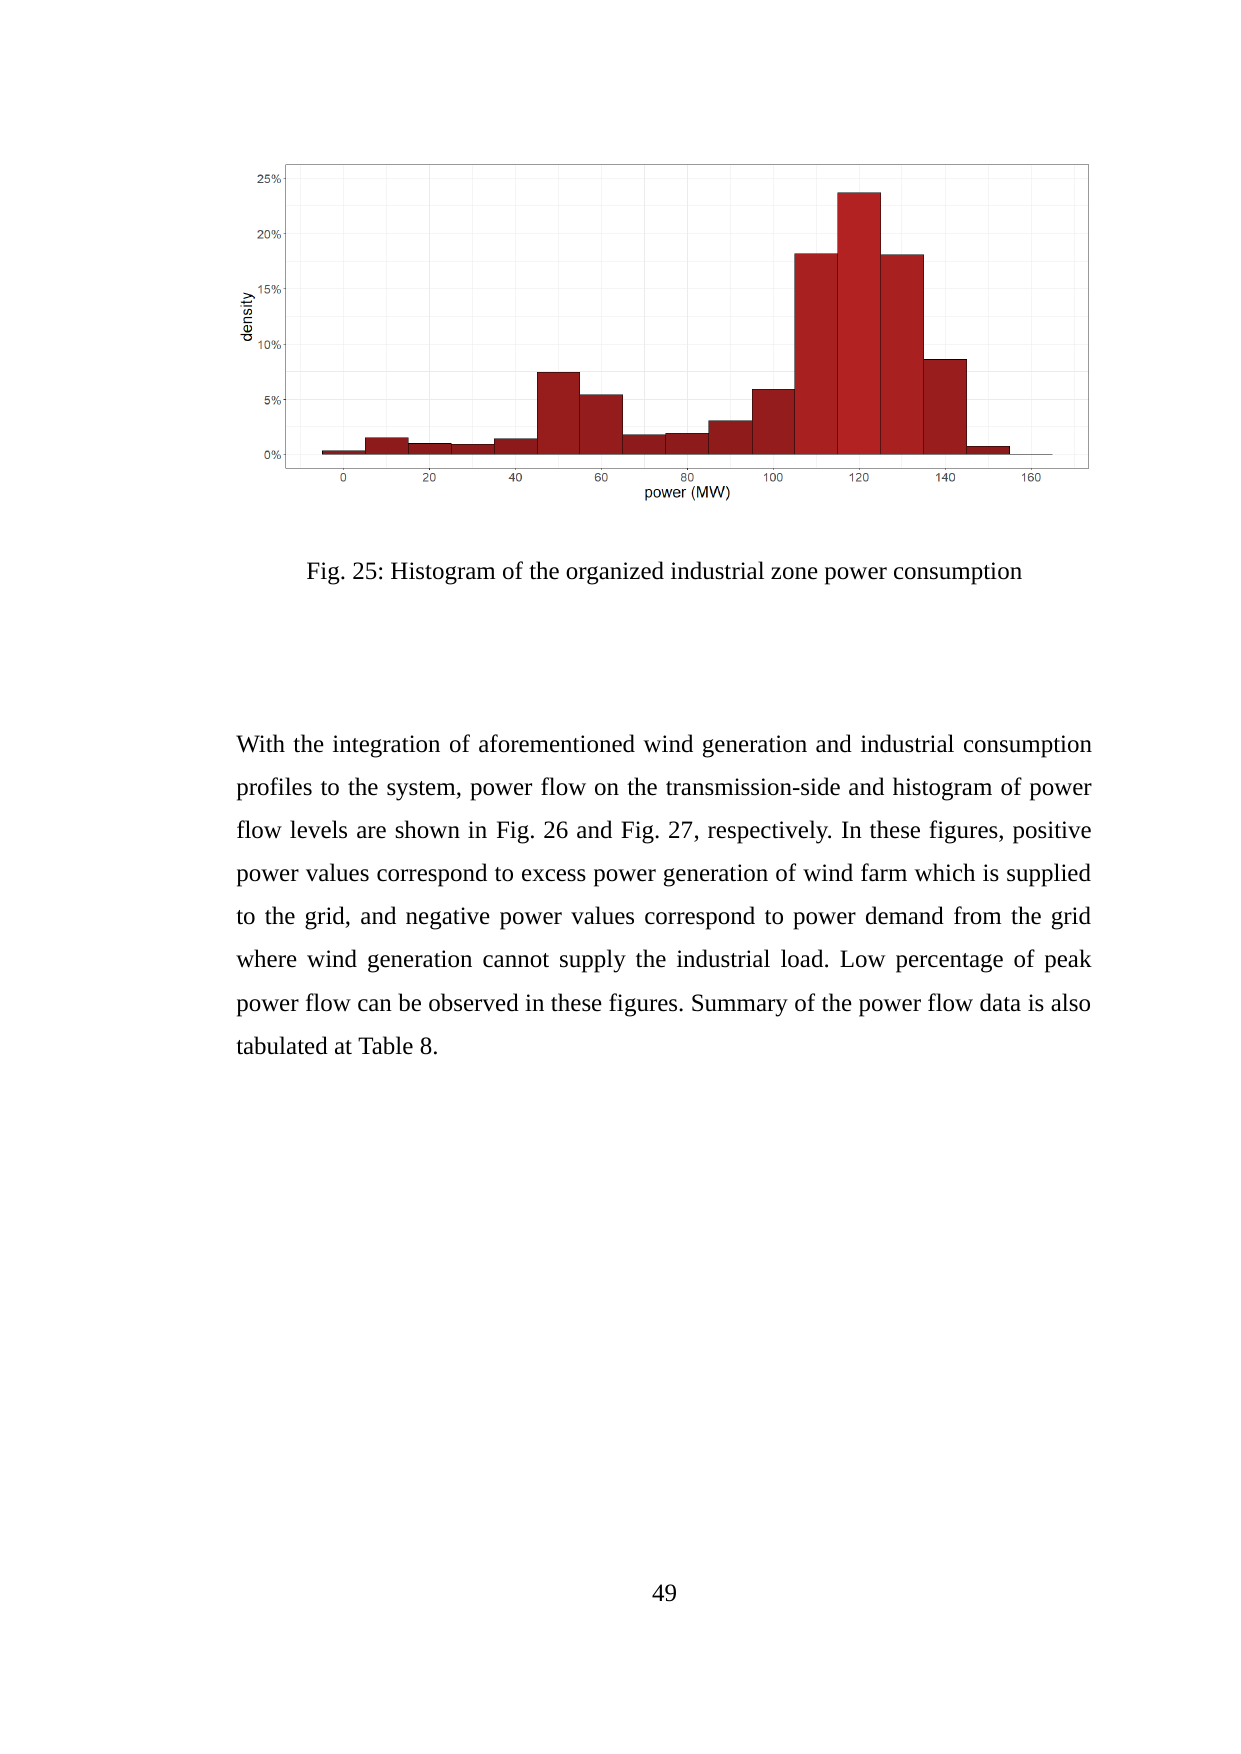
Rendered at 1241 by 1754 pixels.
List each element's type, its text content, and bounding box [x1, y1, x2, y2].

text Fig. 25: Histogram of the organized industrial zone power consumption [236, 556, 1093, 585]
text With the integration of aforementioned wind generation and industrial consumption profiles to the system, power flow on the transmission-side and histogram of power flow levels are shown in Fig. 26 and Fig. 27, respectively. In these figures, positive power values correspond to excess power generation of wind farm which is supplied to the grid, and negative power values correspond to power demand from the grid where wind generation cannot supply the industrial load. Low percentage of peak power flow can be observed in these figures. Summary of the power flow data is also tabulated at Table 8. [236, 729, 1093, 1059]
picture [236, 160, 1093, 503]
